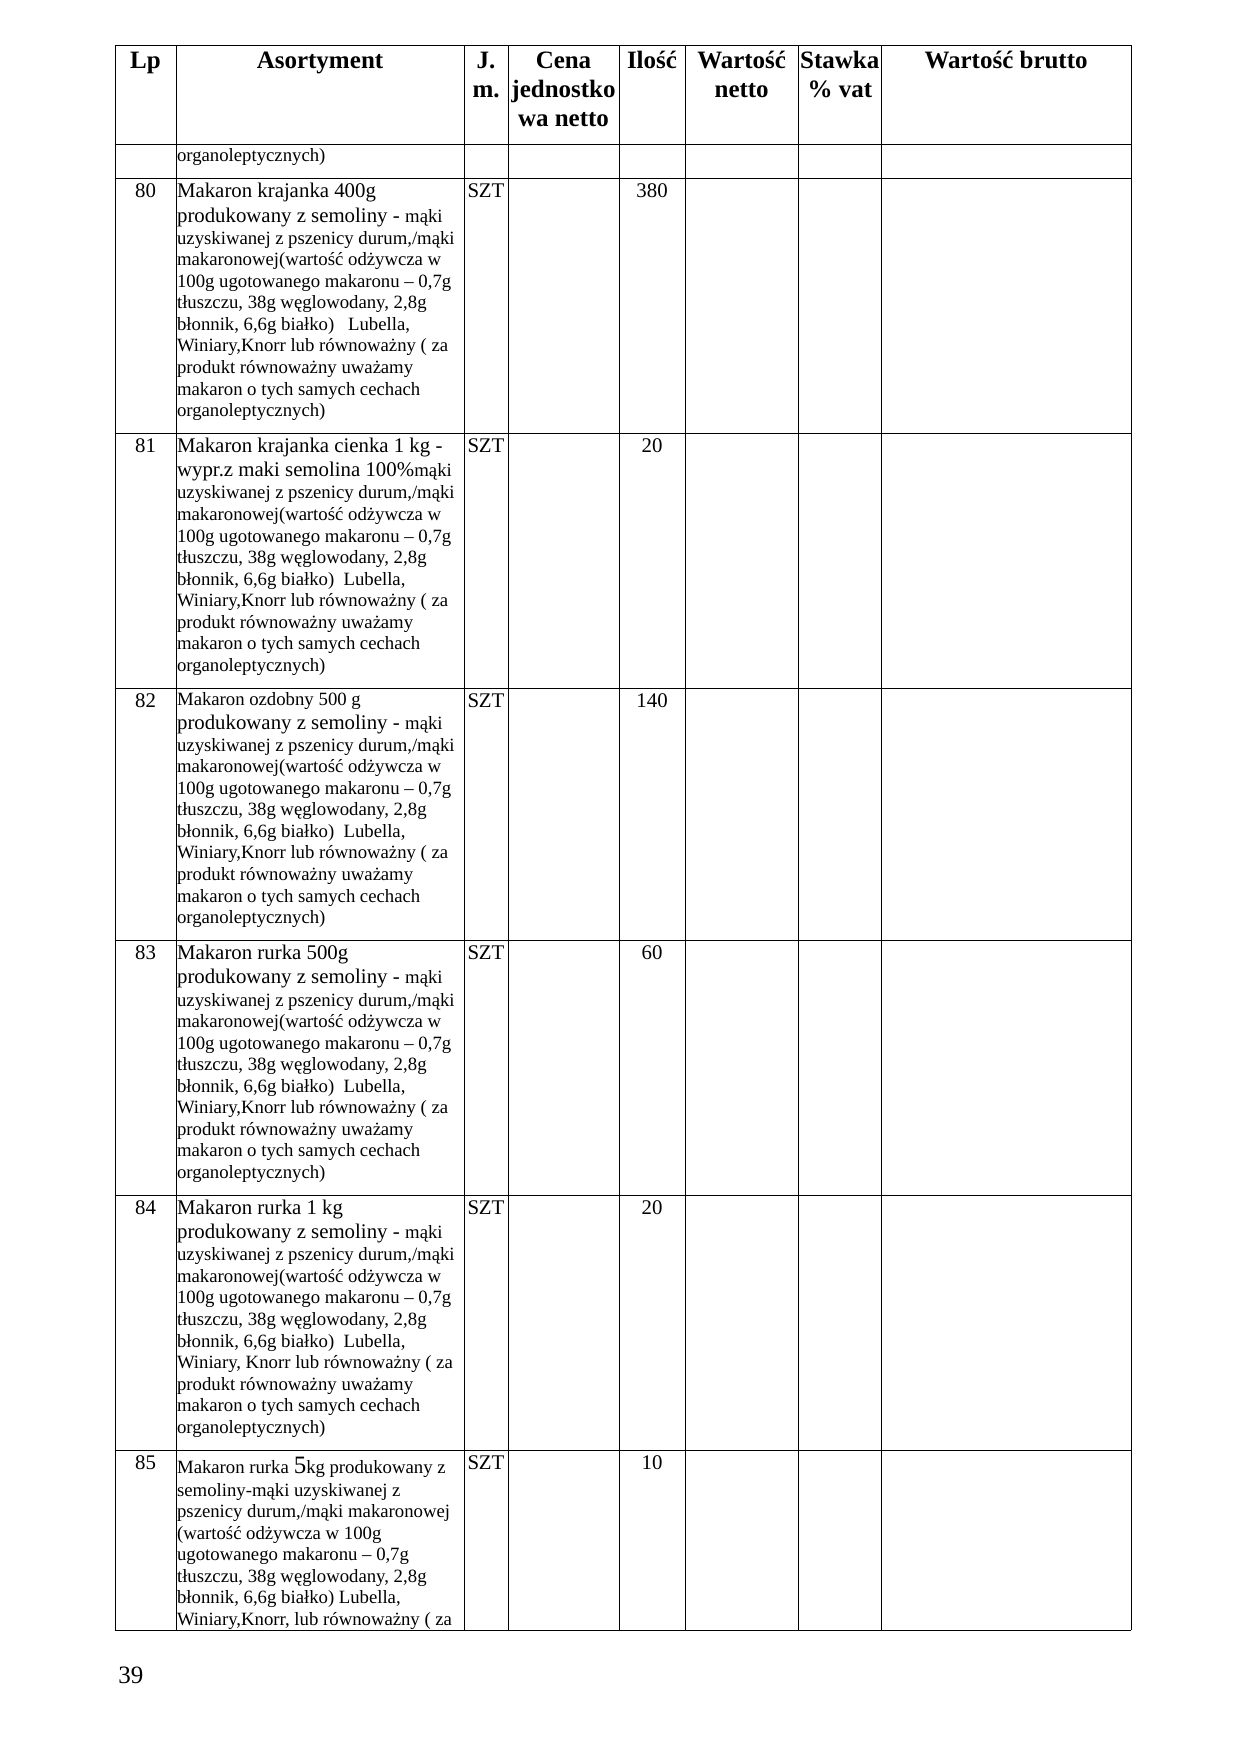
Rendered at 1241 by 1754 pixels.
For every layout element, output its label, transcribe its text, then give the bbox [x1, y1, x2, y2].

table_header Wartość brutto [882, 46, 1131, 144]
table_cell [509, 1196, 619, 1450]
table_cell [509, 145, 619, 178]
table_header Lp [116, 46, 176, 144]
table_cell [686, 941, 798, 1195]
table_cell [882, 941, 1131, 1195]
table_cell 20 [620, 1196, 685, 1450]
table_cell SZT [465, 1451, 508, 1629]
table_cell [799, 1196, 881, 1450]
table_cell [799, 941, 881, 1195]
table_cell [882, 145, 1131, 178]
table_cell Makaron rurka 500g produkowany z semoliny - mąki uzyskiwanej z pszenicy durum,/mąki makaronowej(wartość odżywcza w 100g ugotowanego makaronu – 0,7g tłuszczu, 38g węglowodany, 2,8g błonnik, 6,6g białko) Lubella, Winiary,Knorr lub równoważny ( za produkt równoważny uważamy makaron o tych samych cechach organoleptycznych) [177, 941, 464, 1195]
table_cell [882, 434, 1131, 688]
table_cell [686, 689, 798, 940]
table_cell 80 [116, 179, 176, 433]
table_cell [799, 434, 881, 688]
table_cell SZT [465, 179, 508, 433]
table_cell Makaron krajanka cienka 1 kg -wypr.z maki semolina 100%mąki uzyskiwanej z pszenicy durum,/mąki makaronowej(wartość odżywcza w 100g ugotowanego makaronu – 0,7g tłuszczu, 38g węglowodany, 2,8g błonnik, 6,6g białko) Lubella, Winiary,Knorr lub równoważny ( za produkt równoważny uważamy makaron o tych samych cechach organoleptycznych) [177, 434, 464, 688]
table_cell [686, 1196, 798, 1450]
table_cell [686, 179, 798, 433]
table_cell [686, 145, 798, 178]
table_cell Makaron krajanka 400g produkowany z semoliny - mąki uzyskiwanej z pszenicy durum,/mąki makaronowej(wartość odżywcza w 100g ugotowanego makaronu – 0,7g tłuszczu, 38g węglowodany, 2,8g błonnik, 6,6g białko) Lubella, Winiary,Knorr lub równoważny ( za produkt równoważny uważamy makaron o tych samych cechach organoleptycznych) [177, 179, 464, 433]
table_cell Makaron ozdobny 500 g produkowany z semoliny - mąki uzyskiwanej z pszenicy durum,/mąki makaronowej(wartość odżywcza w 100g ugotowanego makaronu – 0,7g tłuszczu, 38g węglowodany, 2,8g błonnik, 6,6g białko) Lubella, Winiary,Knorr lub równoważny ( za produkt równoważny uważamy makaron o tych samych cechach organoleptycznych) [177, 689, 464, 940]
table_cell [882, 1451, 1131, 1629]
table_cell 20 [620, 434, 685, 688]
table_cell SZT [465, 941, 508, 1195]
table_cell [799, 145, 881, 178]
table_cell SZT [465, 1196, 508, 1450]
table_cell [620, 145, 685, 178]
table_cell 83 [116, 941, 176, 1195]
table_cell [465, 145, 508, 178]
table_cell [509, 434, 619, 688]
table_header Stawka % vat [799, 46, 881, 144]
table_header J. m. [465, 46, 508, 144]
table_cell SZT [465, 434, 508, 688]
table_cell [509, 689, 619, 940]
table_cell 85 [116, 1451, 176, 1629]
table_cell [116, 145, 176, 178]
table_header Ilość [620, 46, 685, 144]
table_cell [799, 689, 881, 940]
table_cell 60 [620, 941, 685, 1195]
table_cell [686, 434, 798, 688]
table_cell 81 [116, 434, 176, 688]
table_cell 84 [116, 1196, 176, 1450]
table_cell Makaron rurka 5kg produkowany z semoliny-mąki uzyskiwanej z pszenicy durum,/mąki makaronowej (wartość odżywcza w 100g ugotowanego makaronu – 0,7g tłuszczu, 38g węglowodany, 2,8g błonnik, 6,6g białko) Lubella, Winiary,Knorr, lub równoważny ( za [177, 1451, 464, 1629]
table_cell 10 [620, 1451, 685, 1629]
table_header Asortyment [177, 46, 464, 144]
table_cell [799, 1451, 881, 1629]
table_cell 380 [620, 179, 685, 433]
table_cell [686, 1451, 798, 1629]
table_cell organoleptycznych) [177, 145, 464, 178]
table_cell [509, 941, 619, 1195]
table_cell SZT [465, 689, 508, 940]
table_cell [509, 179, 619, 433]
table_cell Makaron rurka 1 kg produkowany z semoliny - mąki uzyskiwanej z pszenicy durum,/mąki makaronowej(wartość odżywcza w 100g ugotowanego makaronu – 0,7g tłuszczu, 38g węglowodany, 2,8g błonnik, 6,6g białko) Lubella, Winiary, Knorr lub równoważny ( za produkt równoważny uważamy makaron o tych samych cechach organoleptycznych) [177, 1196, 464, 1450]
table_cell [882, 179, 1131, 433]
table_cell [799, 179, 881, 433]
table_cell [882, 1196, 1131, 1450]
table_header Cena jednostkowa netto [509, 46, 619, 144]
table_header Wartość netto [686, 46, 798, 144]
table_cell [882, 689, 1131, 940]
table_cell 82 [116, 689, 176, 940]
table_cell 140 [620, 689, 685, 940]
table_cell [509, 1451, 619, 1629]
